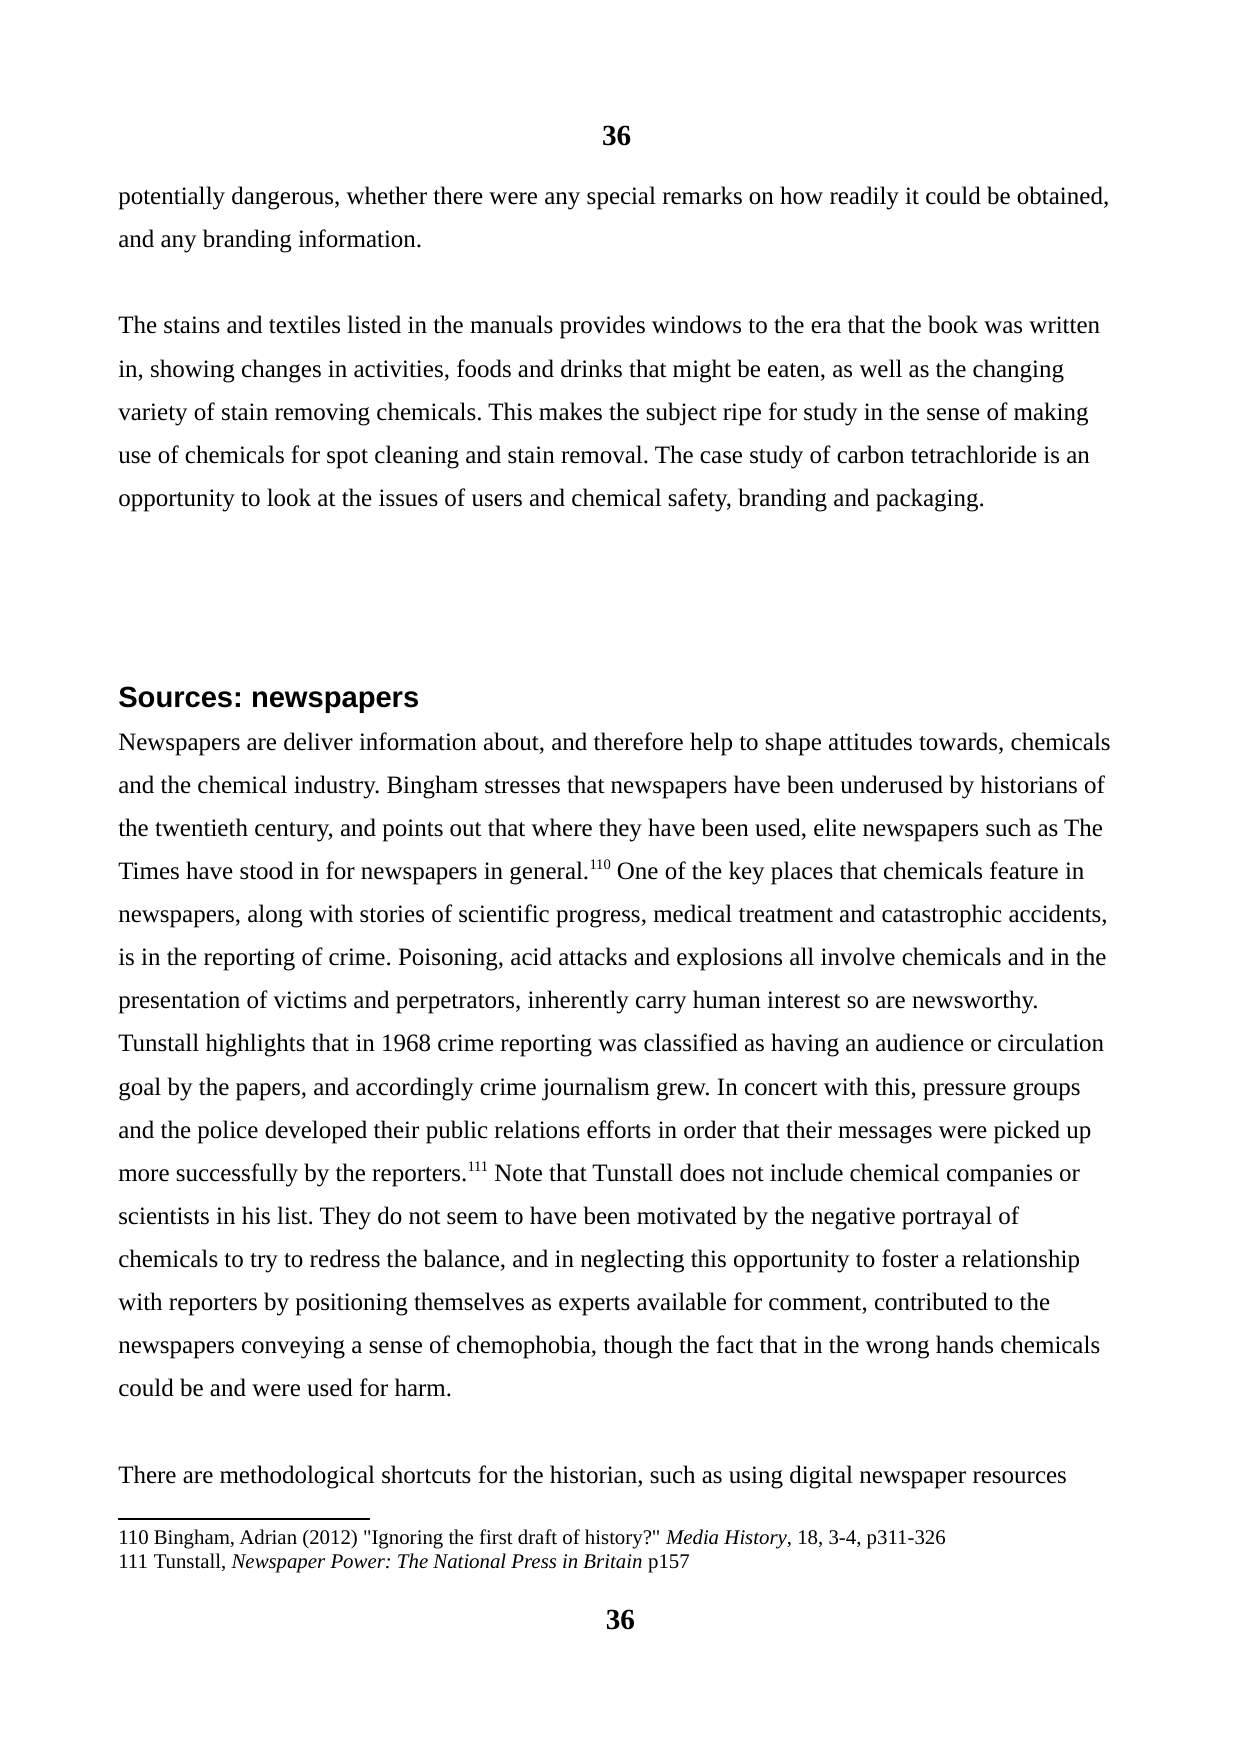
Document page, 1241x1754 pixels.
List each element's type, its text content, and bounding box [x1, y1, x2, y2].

subtitle Sources: newspapers [118, 681, 1122, 714]
text Bingham, Adrian (2012) "Ignoring the first draft of history?" Media History, 18, 3-4, p311-326 [118, 1525, 1122, 1549]
text Tunstall, Newspaper Power: The National Press in Britain p157 [118, 1549, 1122, 1573]
text potentially dangerous, whether there were any special remarks on how readily it could be obtained, and any branding information. [118, 181, 1122, 253]
text Newspapers are deliver information about, and therefore help to shape attitudes towards, chemicals and the chemical industry. Bingham stresses that newspapers have been underused by historians of the twentieth century, and points out that where they have been used, elite newspapers such as The Times have stood in for newspapers in general. One of the key places that chemicals feature in newspapers, along with stories of scientific progress, medical treatment and catastrophic accidents, is in the reporting of crime. Poisoning, acid attacks and explosions all involve chemicals and in the presentation of victims and perpetrators, inherently carry human interest so are newsworthy. Tunstall highlights that in 1968 crime reporting was classified as having an audience or circulation goal by the papers, and accordingly crime journalism grew. In concert with this, pressure groups and the police developed their public relations efforts in order that their messages were picked up more successfully by the reporters. Note that Tunstall does not include chemical companies or scientists in his list. They do not seem to have been motivated by the negative portrayal of chemicals to try to redress the balance, and in neglecting this opportunity to foster a relationship with reporters by positioning themselves as experts available for comment, contributed to the newspapers conveying a sense of chemophobia, though the fact that in the wrong hands chemicals could be and were used for harm. [118, 727, 1122, 1402]
text The stains and textiles listed in the manuals provides windows to the era that the book was written in, showing changes in activities, foods and drinks that might be eaten, as well as the changing variety of stain removing chemicals. This makes the subject ripe for study in the sense of making use of chemicals for spot cleaning and stain removal. The case study of carbon tetrachloride is an opportunity to look at the issues of users and chemical safety, branding and packaging. [118, 311, 1122, 512]
text There are methodological shortcuts for the historian, such as using digital newspaper resources [118, 1460, 1122, 1488]
